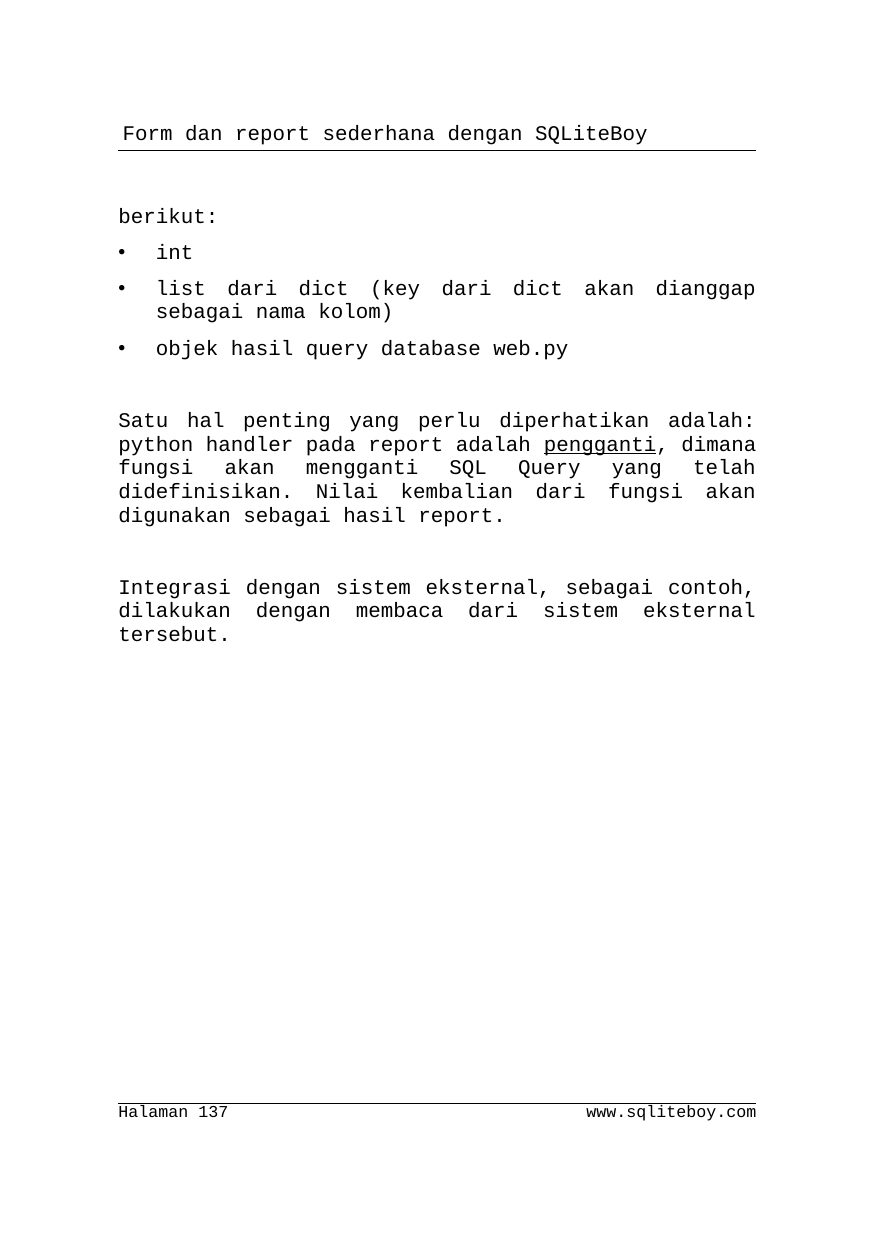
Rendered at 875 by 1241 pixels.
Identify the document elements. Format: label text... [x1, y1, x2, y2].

text Satu hal penting yang perlu diperhatikan adalah: python handler pada report adalah pengganti, dimana fungsi akan mengganti SQL Query yang telah didefinisikan. Nilai kembalian dari fungsi akan digunakan sebagai hasil report. [118, 410, 756, 528]
list list dari dict (key dari dict akan dianggap sebagai nama kolom) [118, 278, 756, 325]
text berikut: [118, 206, 756, 229]
list objek hasil query database web.py [118, 338, 756, 361]
text Integrasi dengan sistem eksternal, sebagai contoh, dilakukan dengan membaca dari sistem eksternal tersebut. [118, 577, 756, 648]
list int [118, 242, 756, 265]
